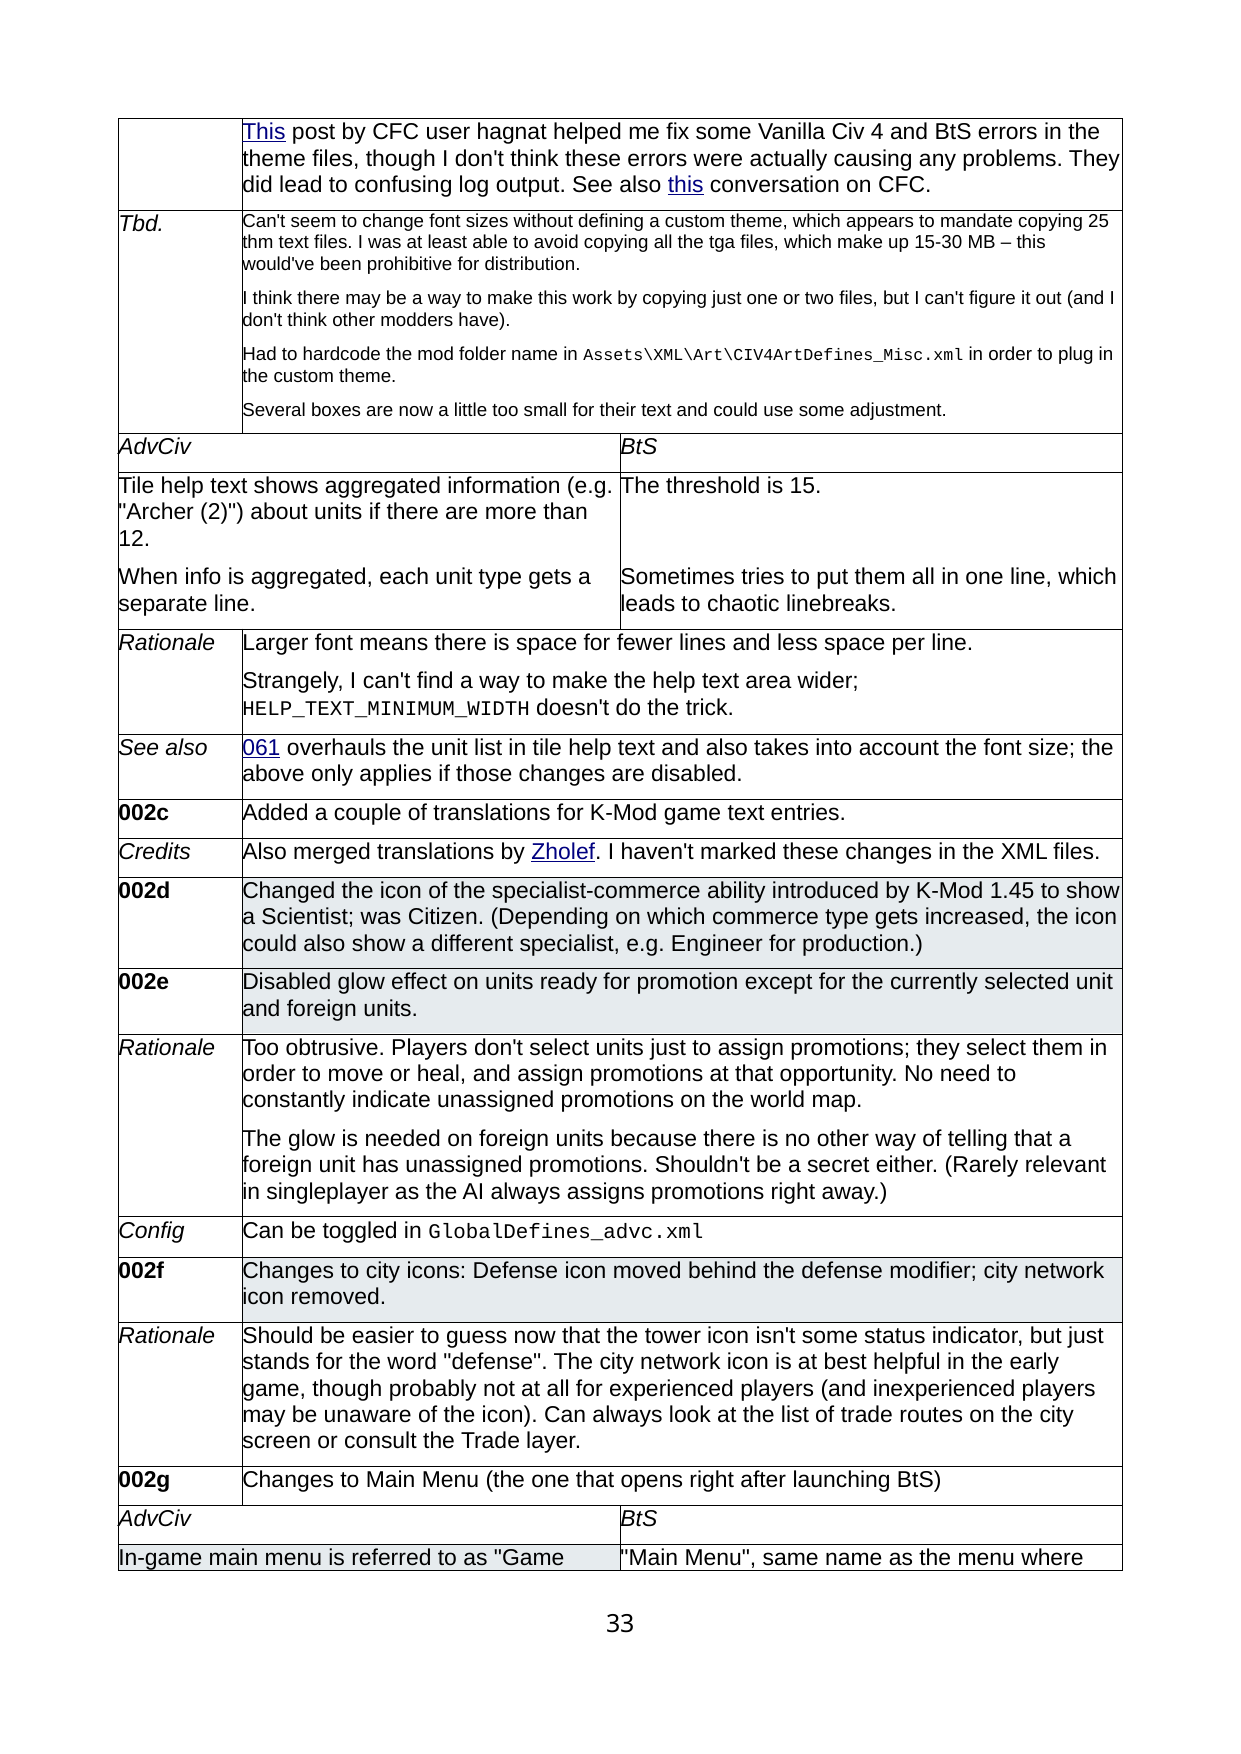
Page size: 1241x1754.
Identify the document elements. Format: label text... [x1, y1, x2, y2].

table_cell Should be easier to guess now that the tower icon isn't some status indicator, but just stands for the word "defense". The city network icon is at best helpful in the early game, though probably not at all for experienced players (and inexperienced players may be unaware of the icon). Can always look at the list of trade routes on the city screen or consult the Trade layer. [243, 1323, 1122, 1466]
table_cell AdvCiv [119, 434, 620, 472]
table_cell Can be toggled in GlobalDefines_advc.xml [243, 1217, 1122, 1257]
table_cell Rationale [119, 1035, 242, 1216]
table_cell Also merged translations by Zholef. I haven't marked these changes in the XML files. [243, 839, 1122, 877]
table_cell 061 overhauls the unit list in tile help text and also takes into account the font size; the above only applies if those changes are disabled. [243, 735, 1122, 799]
table_cell [119, 119, 242, 210]
table_cell In-game main menu is referred to as "Game [119, 1545, 620, 1570]
table_cell Changes to city icons: Defense icon moved behind the defense modifier; city network icon removed. [243, 1258, 1122, 1322]
table_cell Changes to Main Menu (the one that opens right after launching BtS) [243, 1467, 1122, 1505]
table_cell Tile help text shows aggregated information (e.g. "Archer (2)") about units if there are more than 12. When info is aggregated, each unit type gets a separate line. [119, 473, 620, 628]
table_cell This post by CFC user hagnat helped me fix some Vanilla Civ 4 and BtS errors in the theme files, though I don't think these errors were actually causing any problems. They did lead to confusing log output. See also this conversation on CFC. [243, 119, 1122, 210]
table_cell BtS [621, 1506, 1122, 1544]
table_cell Tbd. [119, 211, 242, 433]
table_cell See also [119, 735, 242, 799]
table_cell AdvCiv [119, 1506, 620, 1544]
table_cell Can't seem to change font sizes without defining a custom theme, which appears to mandate copying 25 thm text files. I was at least able to avoid copying all the tga files, which make up 15-30 MB – this would've been prohibitive for distribution. I think there may be a way to make this work by copying just one or two files, but I can't figure it out (and I don't think other modders have). Had to hardcode the mod folder name in Assets\XML\Art\CIV4ArtDefines_Misc.xml in order to plug in the custom theme. Several boxes are now a little too small for their text and could use some adjustment. [243, 211, 1122, 433]
table_cell Changed the icon of the specialist-commerce ability introduced by K-Mod 1.45 to show a Scientist; was Citizen. (Depending on which commerce type gets increased, the icon could also show a different specialist, e.g. Engineer for production.) [243, 878, 1122, 968]
table_cell Credits [119, 839, 242, 877]
table_cell The threshold is 15. Sometimes tries to put them all in one line, which leads to chaotic linebreaks. [621, 473, 1122, 628]
table_cell 002e [119, 969, 242, 1033]
table_cell BtS [621, 434, 1122, 472]
table_cell 002f [119, 1258, 242, 1322]
table_cell Added a couple of translations for K-Mod game text entries. [243, 800, 1122, 838]
table_cell Rationale [119, 630, 242, 734]
table_cell Larger font means there is space for fewer lines and less space per line. Strangely, I can't find a way to make the help text area wider; HELP_TEXT_MINIMUM_WIDTH doesn't do the trick. [243, 630, 1122, 734]
table_cell Rationale [119, 1323, 242, 1466]
table_cell 002c [119, 800, 242, 838]
table_cell Disabled glow effect on units ready for promotion except for the currently selected unit and foreign units. [243, 969, 1122, 1033]
table_cell Config [119, 1217, 242, 1257]
table_cell "Main Menu", same name as the menu where [621, 1545, 1122, 1570]
table_cell Too obtrusive. Players don't select units just to assign promotions; they select them in order to move or heal, and assign promotions at that opportunity. No need to constantly indicate unassigned promotions on the world map. The glow is needed on foreign units because there is no other way of telling that a foreign unit has unassigned promotions. Shouldn't be a secret either. (Rarely relevant in singleplayer as the AI always assigns promotions right away.) [243, 1035, 1122, 1216]
table_cell 002g [119, 1467, 242, 1505]
table_cell 002d [119, 878, 242, 968]
